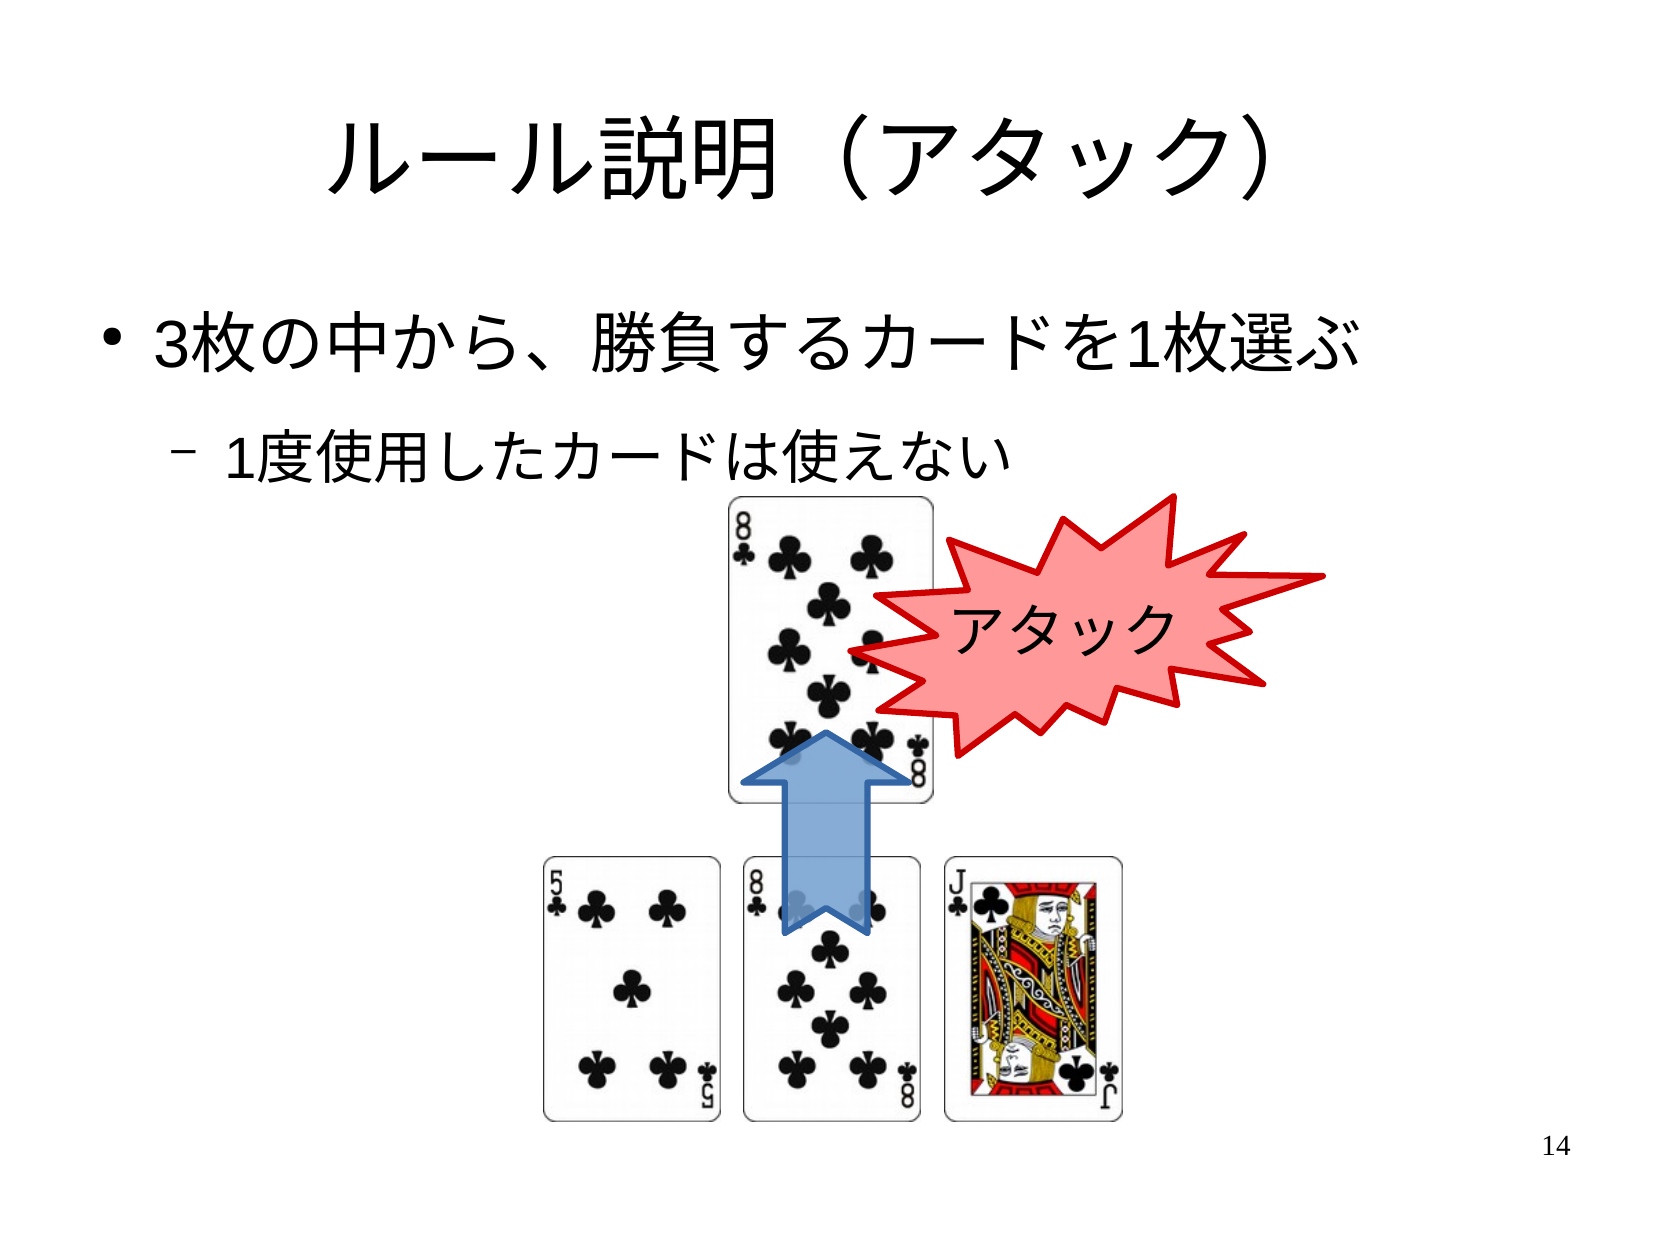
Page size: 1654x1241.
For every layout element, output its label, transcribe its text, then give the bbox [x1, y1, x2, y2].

picture [743, 856, 921, 1123]
text_box [743, 732, 909, 934]
list 3枚の中から、勝負するカードを1枚選ぶ 1度使用したカードは使えない [82, 290, 1571, 1010]
text_box アタック [850, 496, 1323, 756]
picture [728, 496, 934, 804]
picture [944, 856, 1123, 1123]
picture [543, 856, 721, 1123]
title ルール説明（アタック） [82, 49, 1571, 257]
